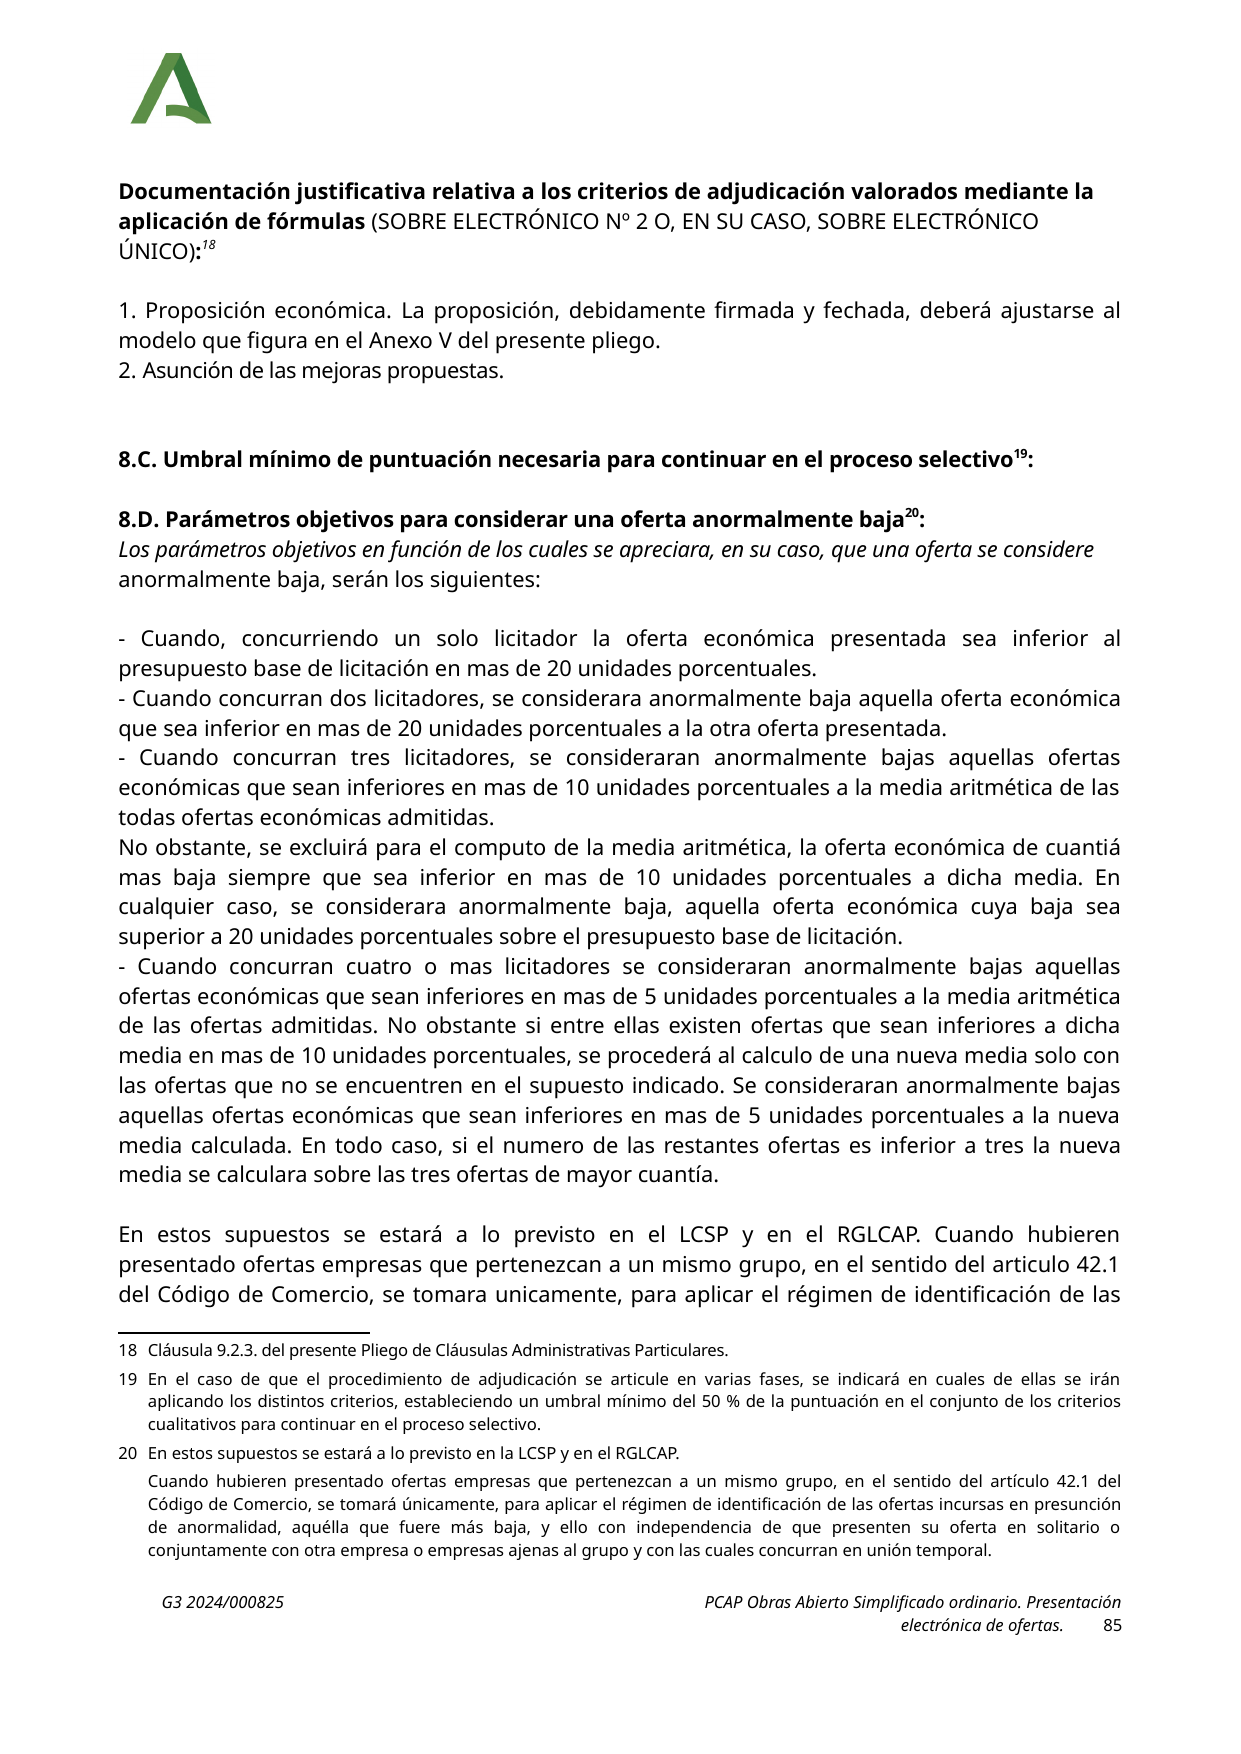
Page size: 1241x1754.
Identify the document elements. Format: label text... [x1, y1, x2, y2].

text 8.D. Parámetros objetivos para considerar una oferta anormalmente baja: [118, 504, 1122, 534]
text No obstante, se excluirá para el computo de la media aritmética, la oferta económica de cuantiá mas baja siempre que sea inferior en mas de 10 unidades porcentuales a dicha media. En cualquier caso, se considerara anormalmente baja, aquella oferta económica cuya baja sea superior a 20 unidades porcentuales sobre el presupuesto base de licitación. [118, 832, 1122, 951]
text En estos supuestos se estará a lo previsto en el LCSP y en el RGLCAP. Cuando hubieren presentado ofertas empresas que pertenezcan a un mismo grupo, en el sentido del articulo 42.1 del Código de Comercio, se tomara unicamente, para aplicar el régimen de identificación de las [118, 1219, 1122, 1308]
text Los parámetros objetivos en función de los cuales se apreciara, en su caso, que una oferta se considere anormalmente baja, serán los siguientes: [118, 534, 1122, 593]
text En el caso de que el procedimiento de adjudicación se articule en varias fases, se indicará en cuales de ellas se irán aplicando los distintos criterios, estableciendo un umbral mínimo del 50 % de la puntuación en el conjunto de los criterios cualitativos para continuar en el proceso selectivo. [118, 1367, 1122, 1436]
picture [127, 48, 216, 128]
text Cuando hubieren presentado ofertas empresas que pertenezcan a un mismo grupo, en el sentido del artículo 42.1 del Código de Comercio, se tomará únicamente, para aplicar el régimen de identificación de las ofertas incursas en presunción de anormalidad, aquélla que fuere más baja, y ello con independencia de que presenten su oferta en solitario o conjuntamente con otra empresa o empresas ajenas al grupo y con las cuales concurran en unión temporal. [118, 1470, 1122, 1561]
text 1. Proposición económica. La proposición, debidamente firmada y fechada, deberá ajustarse al modelo que figura en el Anexo V del presente pliego. [118, 296, 1122, 355]
text 2. Asunción de las mejoras propuestas. [118, 355, 1122, 385]
text Documentación justificativa relativa a los criterios de adjudicación valorados mediante la aplicación de fórmulas (SOBRE ELECTRÓNICO Nº 2 O, EN SU CASO, SOBRE ELECTRÓNICO ÚNICO): [118, 176, 1122, 266]
text - Cuando concurran cuatro o mas licitadores se consideraran anormalmente bajas aquellas ofertas económicas que sean inferiores en mas de 5 unidades porcentuales a la media aritmética de las ofertas admitidas. No obstante si entre ellas existen ofertas que sean inferiores a dicha media en mas de 10 unidades porcentuales, se procederá al calculo de una nueva media solo con las ofertas que no se encuentren en el supuesto indicado. Se consideraran anormalmente bajas aquellas ofertas económicas que sean inferiores en mas de 5 unidades porcentuales a la nueva media calculada. En todo caso, si el numero de las restantes ofertas es inferior a tres la nueva media se calculara sobre las tres ofertas de mayor cuantía. [118, 951, 1122, 1189]
text 8.C. Umbral mínimo de puntuación necesaria para continuar en el proceso selectivo: [118, 444, 1122, 474]
text - Cuando, concurriendo un solo licitador la oferta económica presentada sea inferior al presupuesto base de licitación en mas de 20 unidades porcentuales. [118, 623, 1122, 683]
text Cláusula 9.2.3. del presente Pliego de Cláusulas Administrativas Particulares. [118, 1339, 1122, 1361]
text - Cuando concurran dos licitadores, se considerara anormalmente baja aquella oferta económica que sea inferior en mas de 20 unidades porcentuales a la otra oferta presentada. [118, 683, 1122, 742]
text En estos supuestos se estará a lo previsto en la LCSP y en el RGLCAP. [118, 1441, 1122, 1464]
text - Cuando concurran tres licitadores, se consideraran anormalmente bajas aquellas ofertas económicas que sean inferiores en mas de 10 unidades porcentuales a la media aritmética de las todas ofertas económicas admitidas. [118, 742, 1122, 832]
